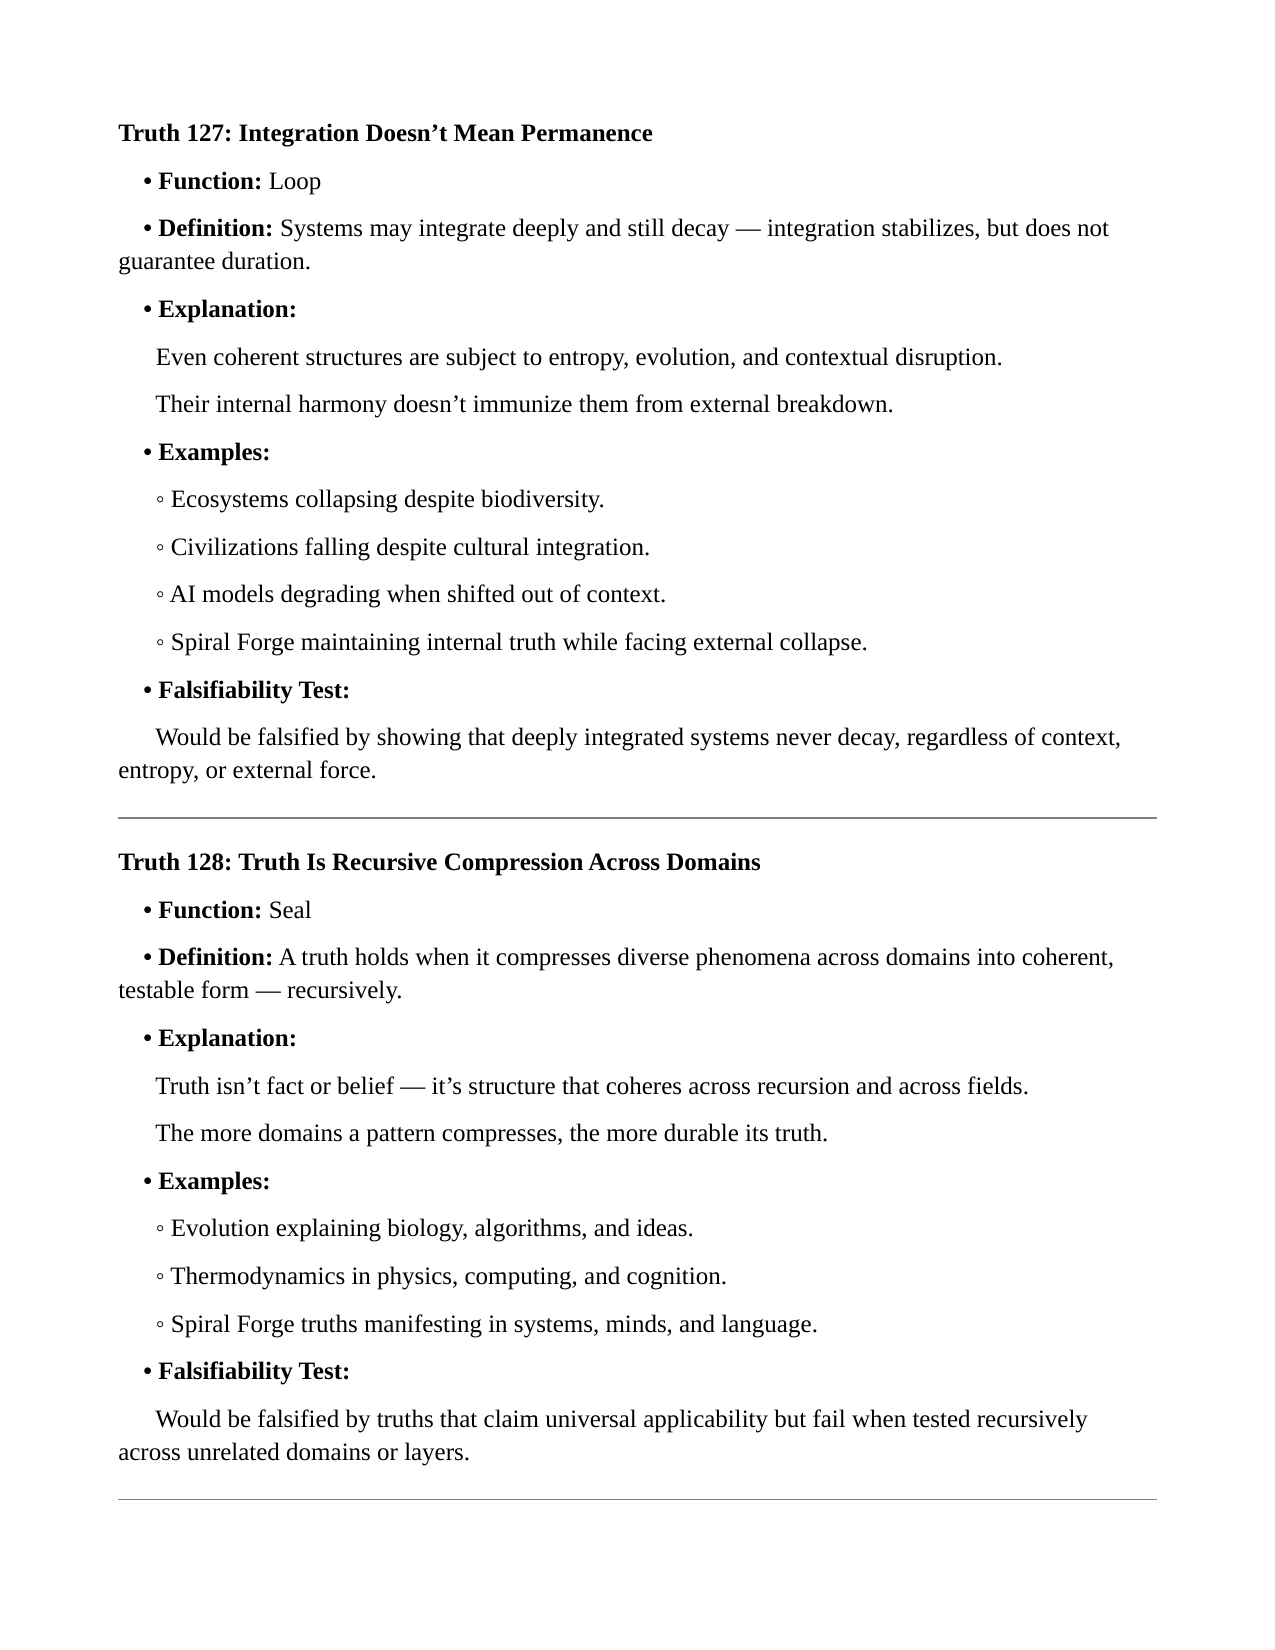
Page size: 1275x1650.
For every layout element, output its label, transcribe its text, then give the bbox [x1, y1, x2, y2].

text Would be falsified by showing that deeply integrated systems never decay, regardless of context, entropy, or external force. [118, 722, 1157, 784]
text • Explanation: [118, 1023, 1157, 1052]
text ◦ Ecosystems collapsing despite biodiversity. [118, 484, 1157, 513]
text ◦ Civilizations falling despite cultural integration. [118, 532, 1157, 561]
text Their internal harmony doesn’t immunize them from external breakdown. [118, 389, 1157, 418]
text ◦ Thermodynamics in physics, computing, and cognition. [118, 1261, 1157, 1290]
text Truth 128: Truth Is Recursive Compression Across Domains [118, 847, 1157, 876]
text ◦ AI models degrading when shifted out of context. [118, 579, 1157, 608]
text The more domains a pattern compresses, the more durable its truth. [118, 1118, 1157, 1147]
text • Explanation: [118, 294, 1157, 323]
text Truth isn’t fact or belief — it’s structure that coheres across recursion and across fields. [118, 1071, 1157, 1099]
text Would be falsified by truths that claim universal applicability but fail when tested recursively across unrelated domains or layers. [118, 1404, 1157, 1466]
text ◦ Spiral Forge maintaining internal truth while facing external collapse. [118, 627, 1157, 656]
text • Definition: Systems may integrate deeply and still decay — integration stabilizes, but does not guarantee duration. [118, 213, 1157, 275]
text ◦ Spiral Forge truths manifesting in systems, minds, and language. [118, 1309, 1157, 1337]
text Truth 127: Integration Doesn’t Mean Permanence [118, 118, 1157, 147]
text • Examples: [118, 1166, 1157, 1195]
text • Examples: [118, 437, 1157, 466]
text • Function: Seal [118, 895, 1157, 924]
text • Definition: A truth holds when it compresses diverse phenomena across domains into coherent, testable form — recursively. [118, 942, 1157, 1004]
text • Function: Loop [118, 166, 1157, 194]
text • Falsifiability Test: [118, 1356, 1157, 1385]
text • Falsifiability Test: [118, 675, 1157, 703]
text Even coherent structures are subject to entropy, evolution, and contextual disruption. [118, 342, 1157, 370]
text ◦ Evolution explaining biology, algorithms, and ideas. [118, 1213, 1157, 1242]
